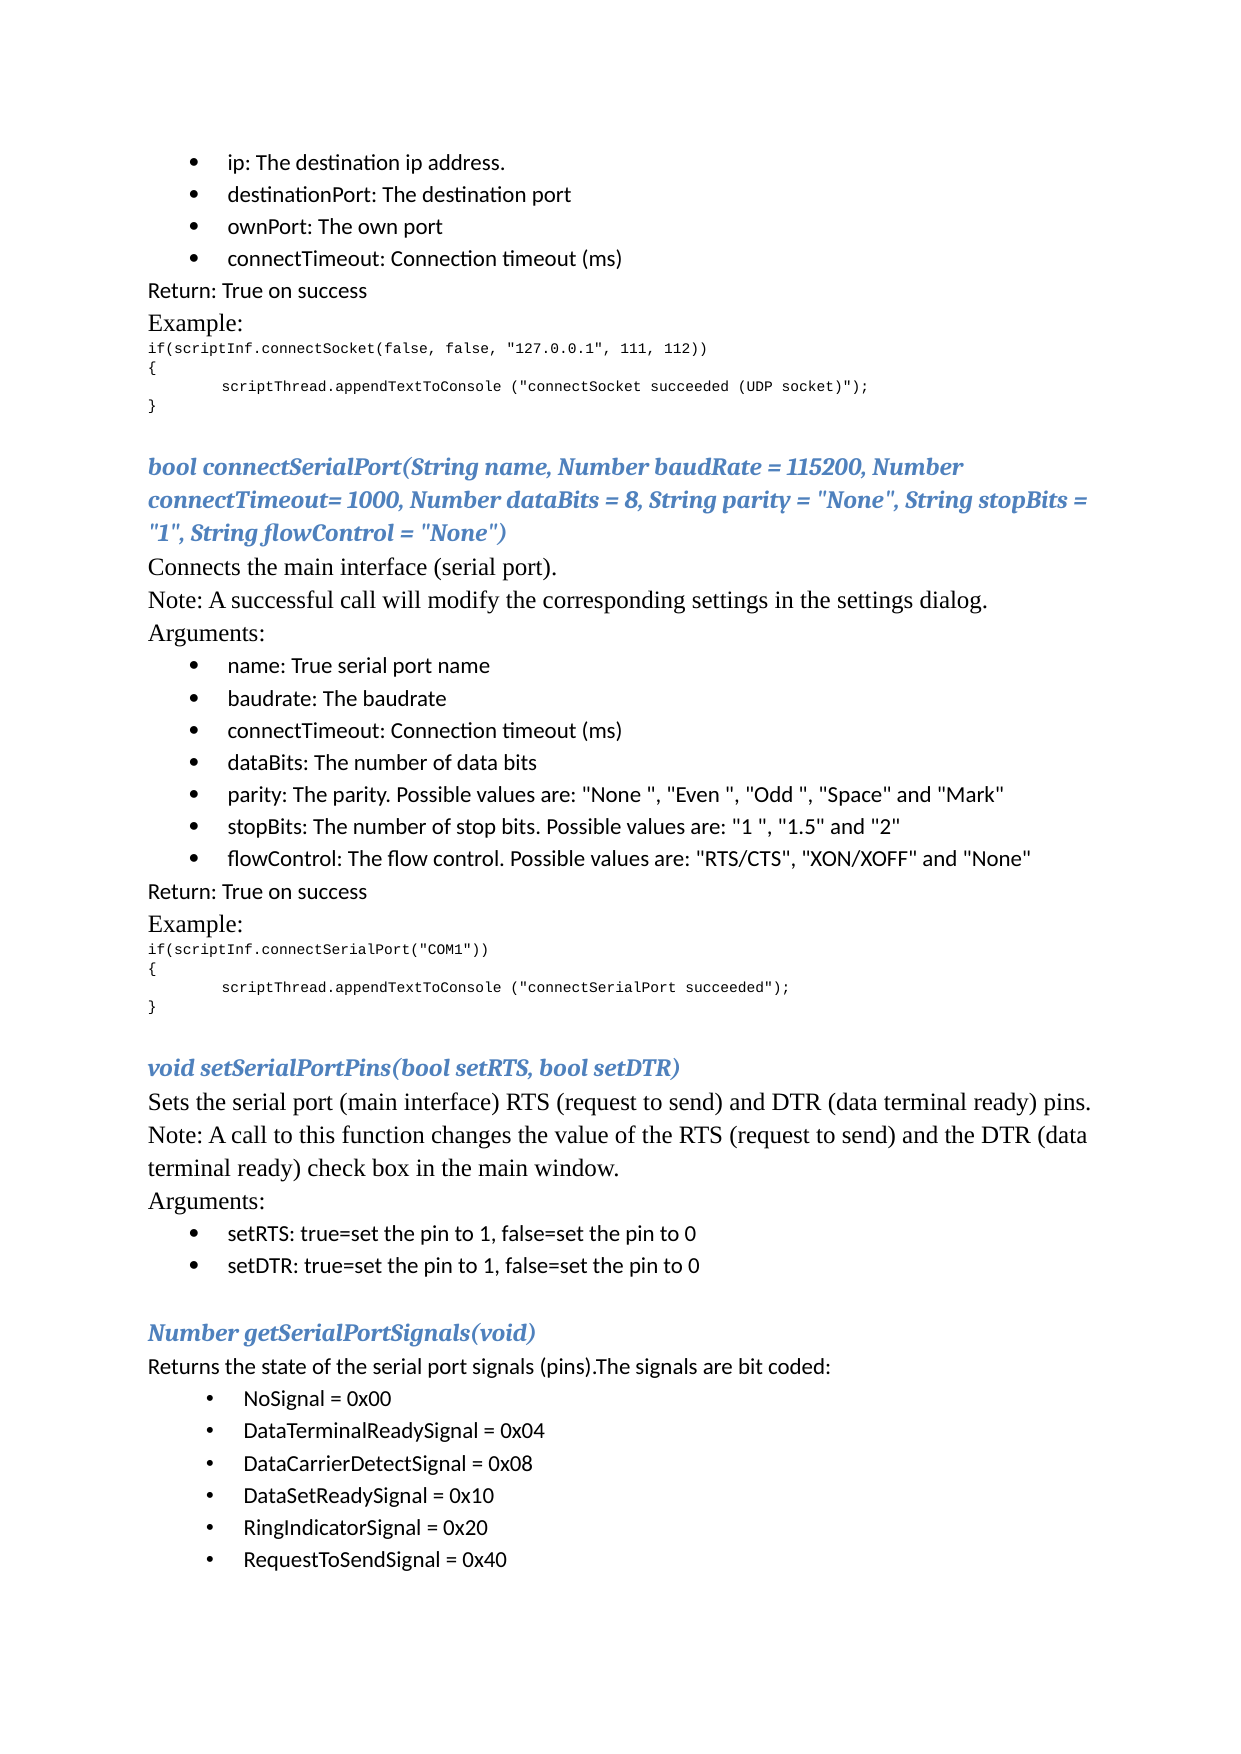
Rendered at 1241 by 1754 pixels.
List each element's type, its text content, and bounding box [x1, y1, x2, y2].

list RingIndicatorSignal = 0x20 [206, 1513, 1093, 1541]
text Example: [148, 909, 1093, 938]
text } [148, 999, 1093, 1015]
list setRTS: true=set the pin to 1, false=set the pin to 0 [190, 1219, 1093, 1247]
text Example: [148, 308, 1093, 337]
list destinationPort: The destination port [190, 180, 1093, 208]
list parity: The parity. Possible values are: "None ", "Even ", "Odd ", "Space" and "Mark" [190, 780, 1093, 808]
text scriptThread.appendTextToConsole ("connectSerialPort succeeded"); [148, 980, 1093, 996]
list name: True serial port name [190, 651, 1093, 679]
text Returns the state of the serial port signals (pins).The signals are bit coded: [148, 1352, 1093, 1380]
text { [148, 361, 1093, 377]
text Arguments: [148, 618, 1093, 647]
list Return: True on success [148, 276, 1093, 304]
list RequestToSendSignal = 0x40 [206, 1545, 1093, 1573]
list ip: The destination ip address. [190, 148, 1093, 176]
list connectTimeout: Connection timeout (ms) [190, 244, 1093, 272]
text Note: A call to this function changes the value of the RTS (request to send) and the DTR (data terminal ready) check box in the main window. [148, 1120, 1093, 1182]
text Sets the serial port (main interface) RTS (request to send) and DTR (data terminal ready) pins. [148, 1087, 1093, 1116]
list connectTimeout: Connection timeout (ms) [190, 716, 1093, 744]
list setDTR: true=set the pin to 1, false=set the pin to 0 [190, 1251, 1093, 1279]
list NoSignal = 0x00 [206, 1384, 1093, 1412]
list DataSetReadySignal = 0x10 [206, 1481, 1093, 1509]
list DataCarrierDetectSignal = 0x08 [206, 1449, 1093, 1477]
subtitle bool connectSerialPort(String name, Number baudRate = 115200, Number connectTimeout= 1000, Number dataBits = 8, String parity = "None", String stopBits = "1", String flowControl = "None") [148, 453, 1093, 548]
text if(scriptInf.connectSerialPort("COM1")) [148, 942, 1093, 958]
text } [148, 398, 1093, 415]
list stopBits: The number of stop bits. Possible values are: "1 ", "1.5" and "2" [190, 812, 1093, 840]
subtitle Number getSerialPortSignals(void) [148, 1319, 1093, 1348]
text Connects the main interface (serial port). [148, 552, 1093, 581]
list dataBits: The number of data bits [190, 748, 1093, 776]
list baudrate: The baudrate [190, 684, 1093, 712]
list DataTerminalReadySignal = 0x04 [206, 1417, 1093, 1444]
text scriptThread.appendTextToConsole ("connectSocket succeeded (UDP socket)"); [148, 379, 1093, 396]
text { [148, 961, 1093, 977]
text if(scriptInf.connectSocket(false, false, "127.0.0.1", 111, 112)) [148, 342, 1093, 358]
text Arguments: [148, 1186, 1093, 1214]
list flowControl: The flow control. Possible values are: "RTS/CTS", "XON/XOFF" and "None" [190, 844, 1093, 873]
subtitle void setSerialPortPins(bool setRTS, bool setDTR) [148, 1054, 1093, 1082]
list ownPort: The own port [190, 212, 1093, 240]
list Return: True on success [148, 877, 1093, 905]
text Note: A successful call will modify the corresponding settings in the settings dialog. [148, 585, 1093, 614]
